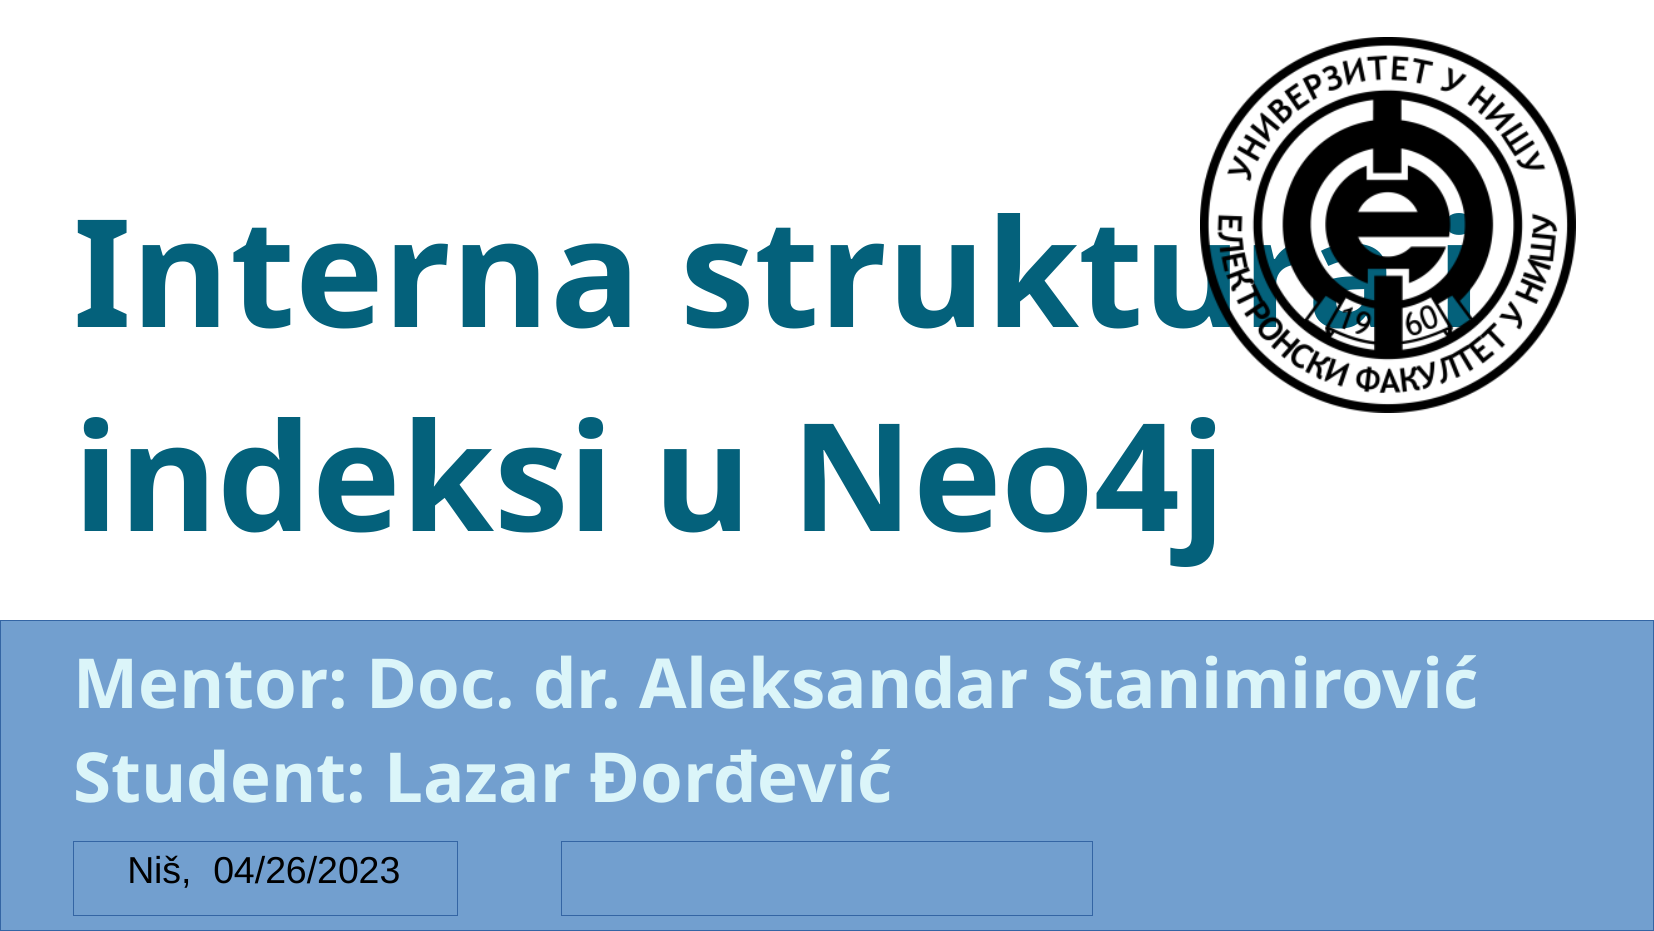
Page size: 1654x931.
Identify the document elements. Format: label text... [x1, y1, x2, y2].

subtitle Mentor: Doc. dr. Aleksandar Stanimirović Student: Lazar Đorđević [73, 634, 1551, 827]
title Interna struktura i indeksi u Neo4j [73, 44, 1551, 576]
text_box 04/26/2023 [241, 841, 457, 912]
picture [1200, 37, 1576, 413]
text_box Niš, [112, 841, 241, 912]
